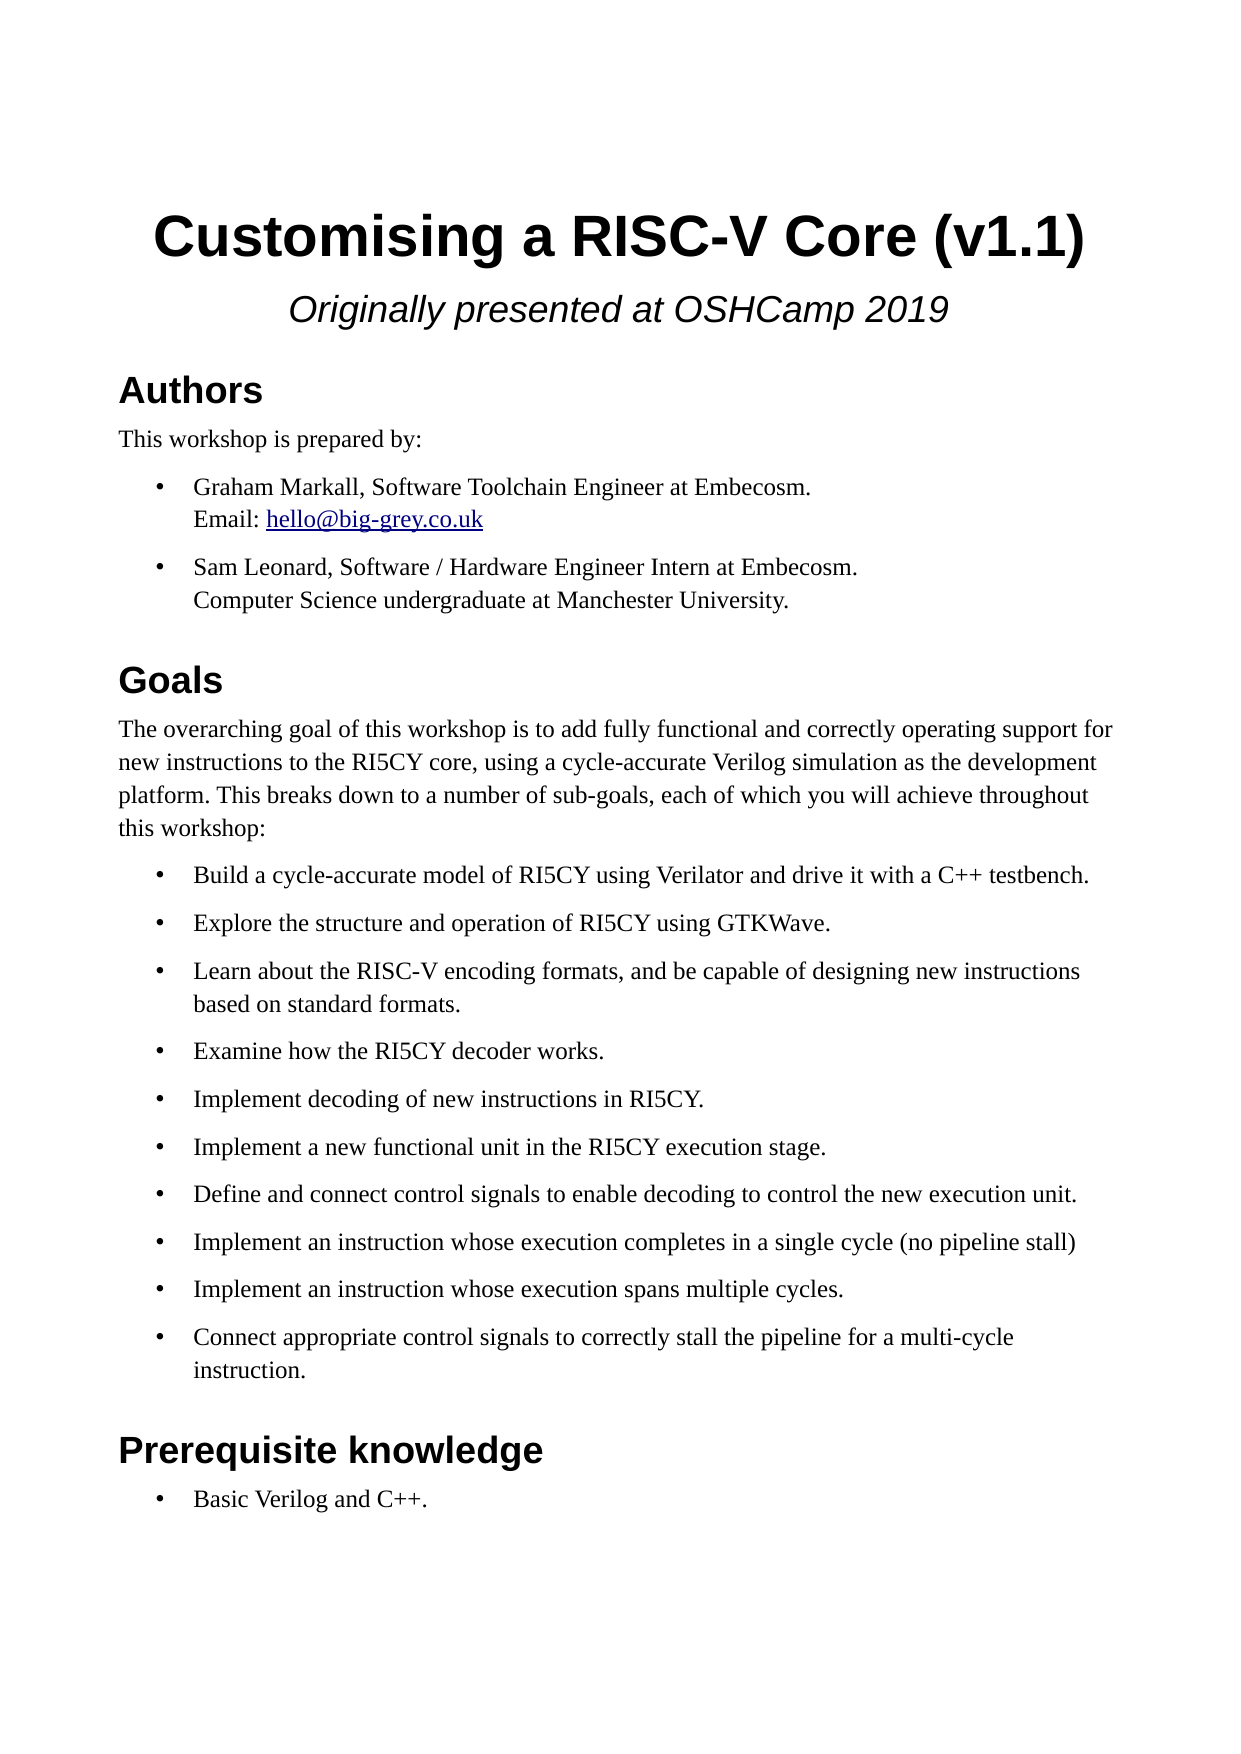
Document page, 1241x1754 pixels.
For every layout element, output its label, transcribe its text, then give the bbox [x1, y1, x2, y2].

list Learn about the RISC-V encoding formats, and be capable of designing new instructions based on standard formats. [156, 956, 1122, 1018]
subtitle Prerequisite knowledge [118, 1428, 1122, 1471]
list Implement an instruction whose execution completes in a single cycle (no pipeline stall) [156, 1227, 1122, 1256]
list Build a cycle-accurate model of RI5CY using Verilator and drive it with a C++ testbench. [156, 861, 1122, 889]
subtitle Goals [118, 658, 1122, 701]
list Basic Verilog and C++. [156, 1484, 1122, 1513]
list Define and connect control signals to enable decoding to control the new execution unit. [156, 1179, 1122, 1208]
subtitle Originally presented at OSHCamp 2019 [118, 287, 1122, 330]
list Graham Markall, Software Toolchain Engineer at Embecosm. Email: hello@big-grey.co.uk [156, 472, 1122, 533]
title Customising a RISC-V Core (v1.1) [118, 201, 1122, 268]
list Explore the structure and operation of RI5CY using GTKWave. [156, 908, 1122, 937]
list Implement a new functional unit in the RI5CY execution stage. [156, 1132, 1122, 1160]
text This workshop is prepared by: [118, 424, 1122, 453]
subtitle Authors [118, 368, 1122, 411]
list Implement decoding of new instructions in RI5CY. [156, 1084, 1122, 1113]
list Sam Leonard, Software / Hardware Engineer Intern at Embecosm. Computer Science undergraduate at Manchester University. [156, 552, 1122, 614]
text The overarching goal of this workshop is to add fully functional and correctly operating support for new instructions to the RI5CY core, using a cycle-accurate Verilog simulation as the development platform. This breaks down to a number of sub-goals, each of which you will achieve throughout this workshop: [118, 714, 1122, 842]
list Examine how the RI5CY decoder works. [156, 1036, 1122, 1065]
list Implement an instruction whose execution spans multiple cycles. [156, 1274, 1122, 1303]
list Connect appropriate control signals to correctly stall the pipeline for a multi-cycle instruction. [156, 1322, 1122, 1384]
